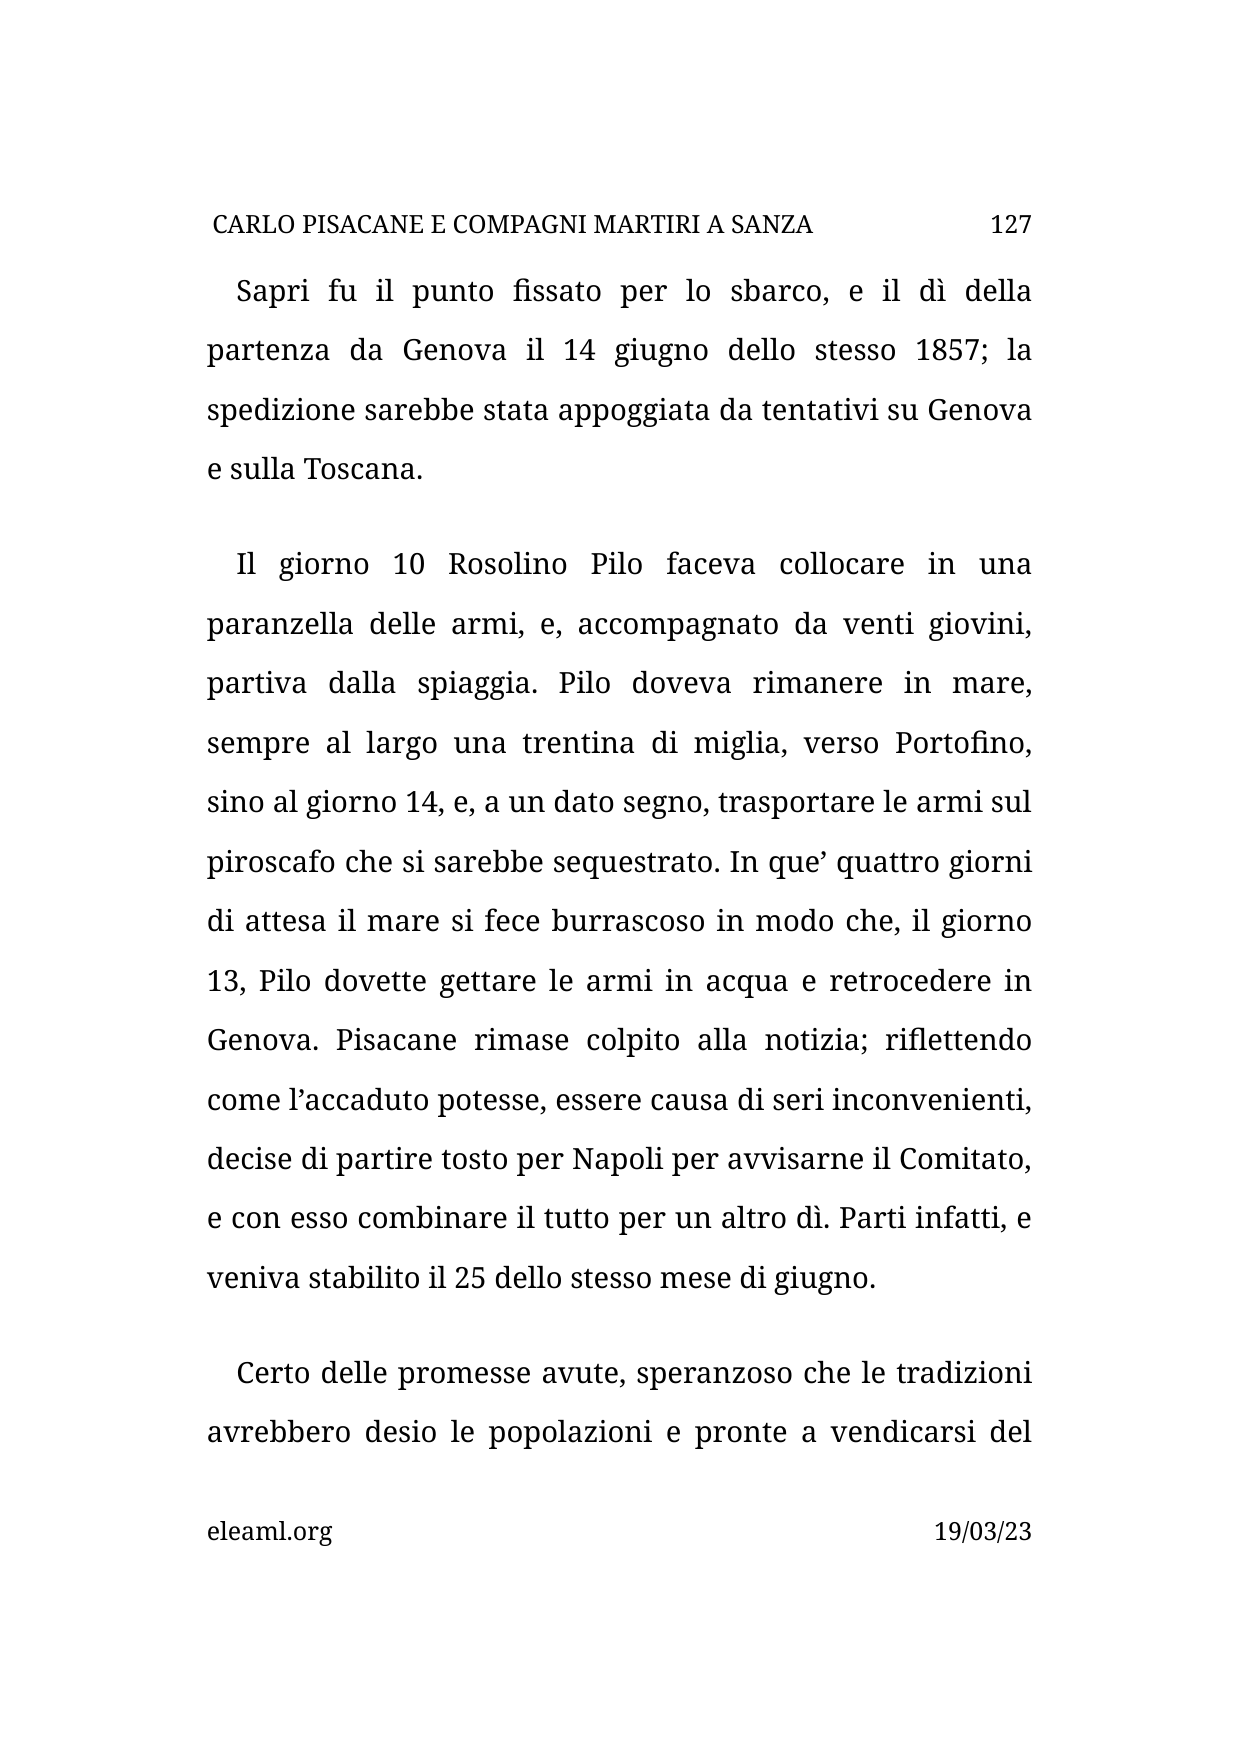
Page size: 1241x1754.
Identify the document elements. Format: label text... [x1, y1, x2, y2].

text Certo delle promesse avute, speranzoso che le tradizioni avrebbero desio le popolazioni e pronte a vendicarsi del [207, 1352, 1033, 1451]
text Sapri fu il punto fissato per lo sbarco, e il dì della partenza da Genova il 14 giugno dello stesso 1857; la spedizione sarebbe stata appoggiata da tentativi su Genova e sulla Toscana. [207, 270, 1033, 488]
text Il giorno 10 Rosolino Pilo faceva collocare in una paranzella delle armi, e, accompagnato da venti giovini, partiva dalla spiaggia. Pilo doveva rimanere in mare, sempre al largo una trentina di miglia, verso Portofino, sino al giorno 14, e, a un dato segno, trasportare le armi sul piroscafo che si sarebbe sequestrato. In que’ quattro giorni di attesa il mare si fece burrascoso in modo che, il giorno 13, Pilo dovette gettare le armi in acqua e retrocedere in Genova. Pisacane rimase colpito alla notizia; riflettendo come l’accaduto potesse, essere causa di seri inconvenienti, decise di partire tosto per Napoli per avvisarne il Comitato, e con esso combinare il tutto per un altro dì. Parti infatti, e veniva stabilito il 25 dello stesso mese di giugno. [207, 543, 1033, 1297]
